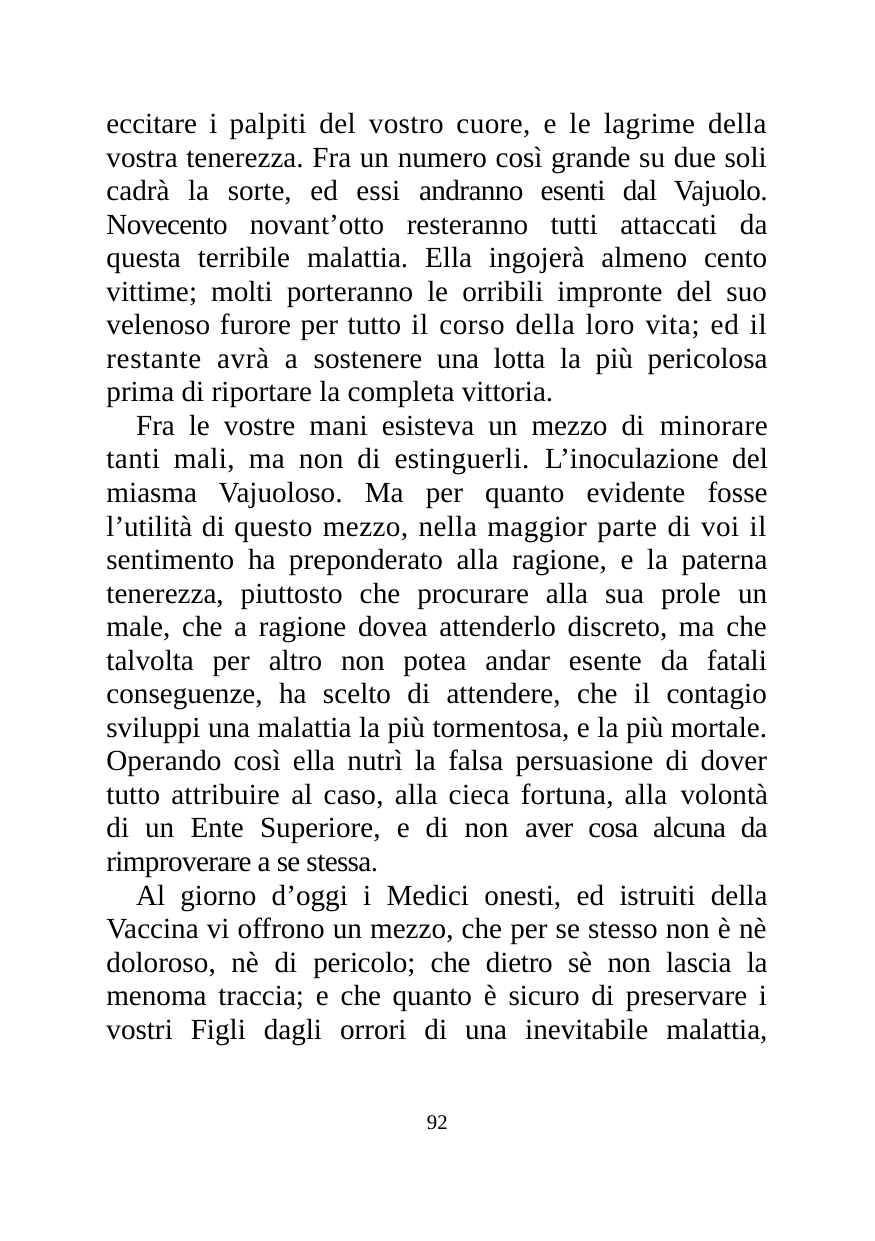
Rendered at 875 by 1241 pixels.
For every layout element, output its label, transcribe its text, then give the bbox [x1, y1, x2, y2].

text Fra le vostre mani esisteva un mezzo di minorare tanti mali, ma non di estinguerli. L’inoculazione del miasma Vajuoloso. Ma per quanto evidente fosse l’utilità di questo mezzo, nella maggior parte di voi il sentimento ha preponderato alla ragione, e la paterna tenerezza, piuttosto che procurare alla sua prole un male, che a ragione dovea attenderlo discreto, ma che talvolta per altro non potea andar esente da fatali conseguenze, ha scelto di attendere, che il contagio sviluppi una malattia la più tormentosa, e la più mortale. Operando così ella nutrì la falsa persuasione di dover tutto attribuire al caso, alla cieca fortuna, alla volontà di un Ente Superiore, e di non aver cosa alcuna da rimproverare a se stessa. [106, 408, 768, 878]
text Al giorno d’oggi i Medici onesti, ed istruiti della Vaccina vi offrono un mezzo, che per se stesso non è nè doloroso, nè di pericolo; che dietro sè non lascia la menoma traccia; e che quanto è sicuro di preservare i vostri Figli dagli orrori di una inevitabile malattia, [106, 878, 768, 1045]
text eccitare i palpiti del vostro cuore, e le lagrime della vostra tenerezza. Fra un numero così grande su due soli cadrà la sorte, ed essi andranno esenti dal Vajuolo. Novecento novant’otto resteranno tutti attaccati da questa terribile malattia. Ella ingojerà almeno cento vittime; molti porteranno le orribili impronte del suo velenoso furore per tutto il corso della loro vita; ed il restante avrà a sostenere una lotta la più pericolosa prima di riportare la completa vittoria. [106, 106, 768, 408]
